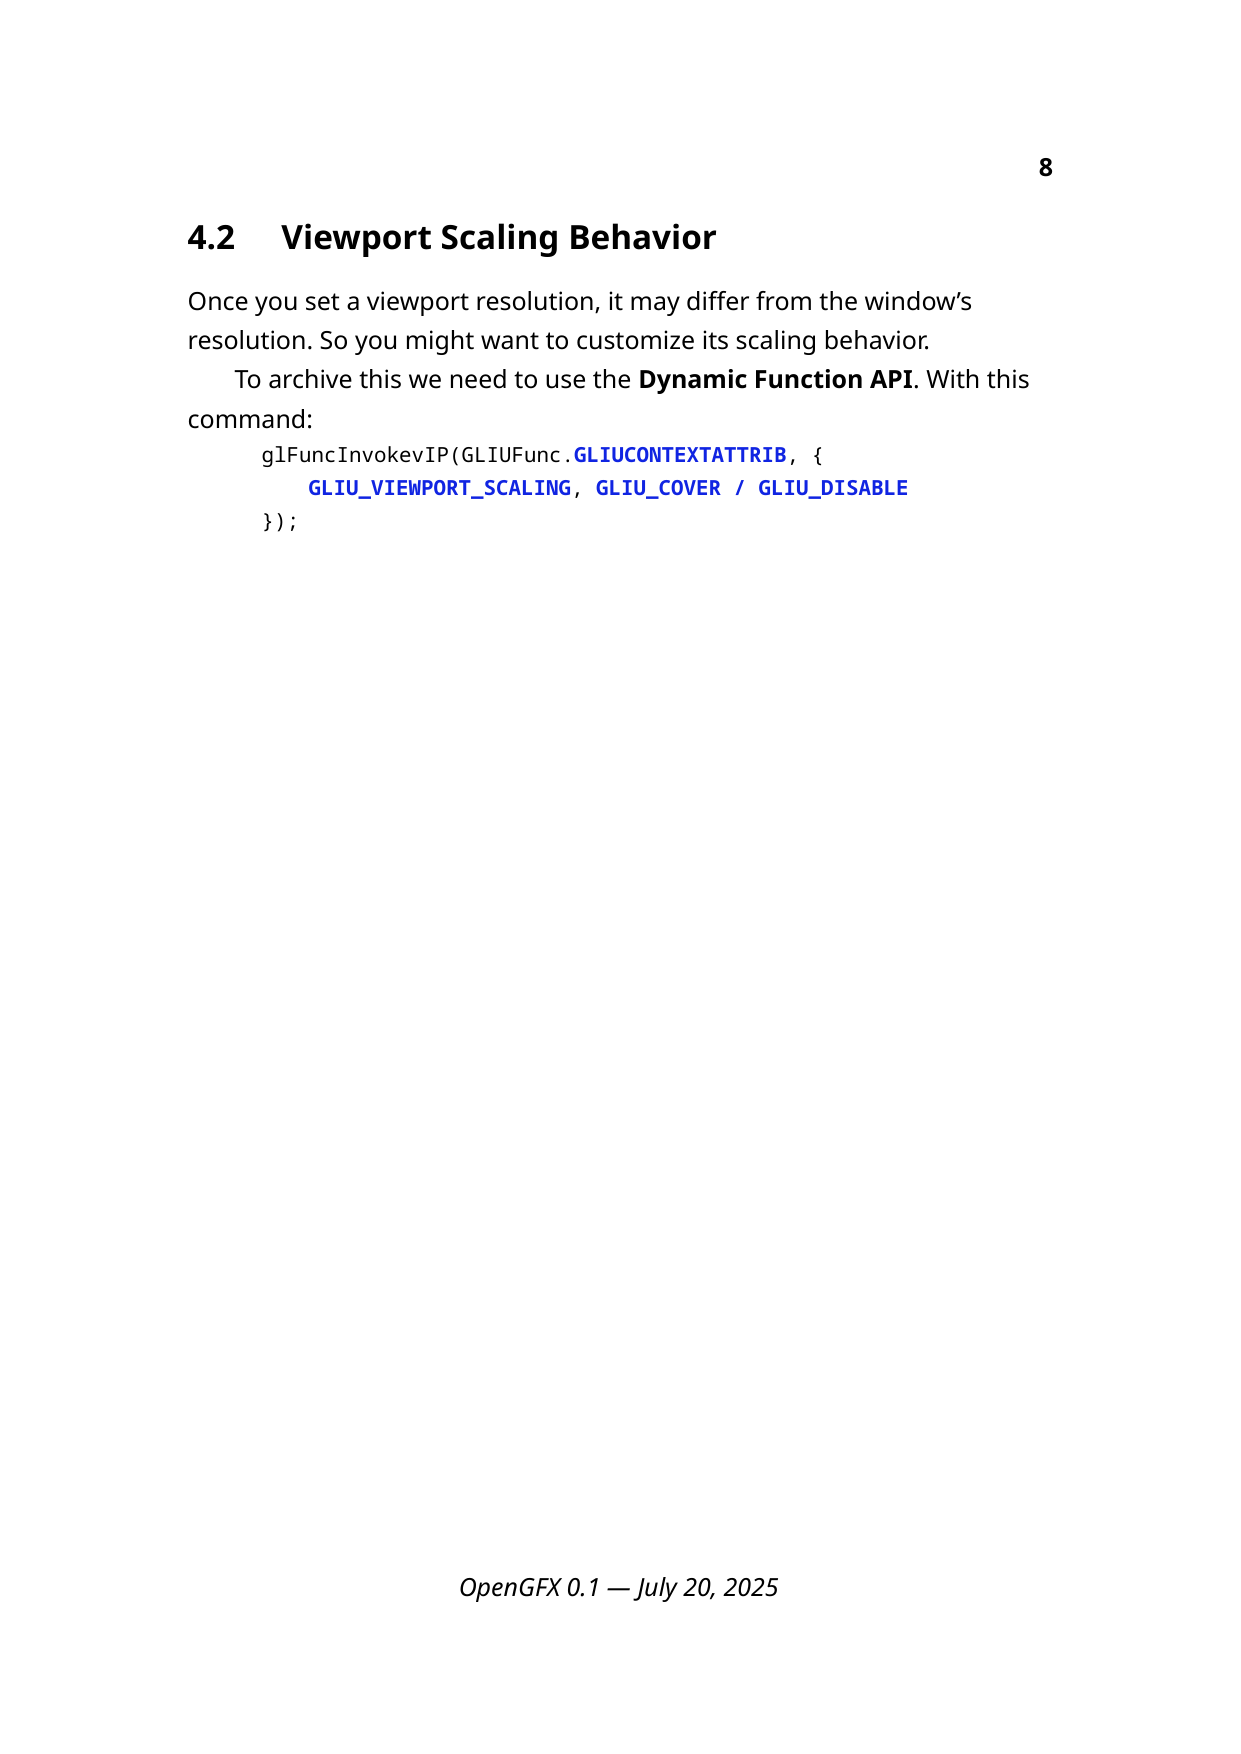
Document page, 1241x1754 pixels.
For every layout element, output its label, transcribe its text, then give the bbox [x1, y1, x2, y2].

subtitle 4.2 Viewport Scaling Behavior [187, 214, 1053, 259]
text glFuncInvokevIP(GLIUFunc.GLIUCONTEXTATTRIB, { [261, 441, 1053, 469]
text GLIU_VIEWPORT_SCALING, GLIU_COVER / GLIU_DISABLE [261, 473, 1053, 502]
text }); [261, 506, 1053, 534]
text To archive this we need to use the Dynamic Function API. With this command: [187, 362, 1053, 435]
text Once you set a viewport resolution, it may differ from the window’s resolution. So you might want to customize its scaling behavior. [187, 284, 1053, 357]
